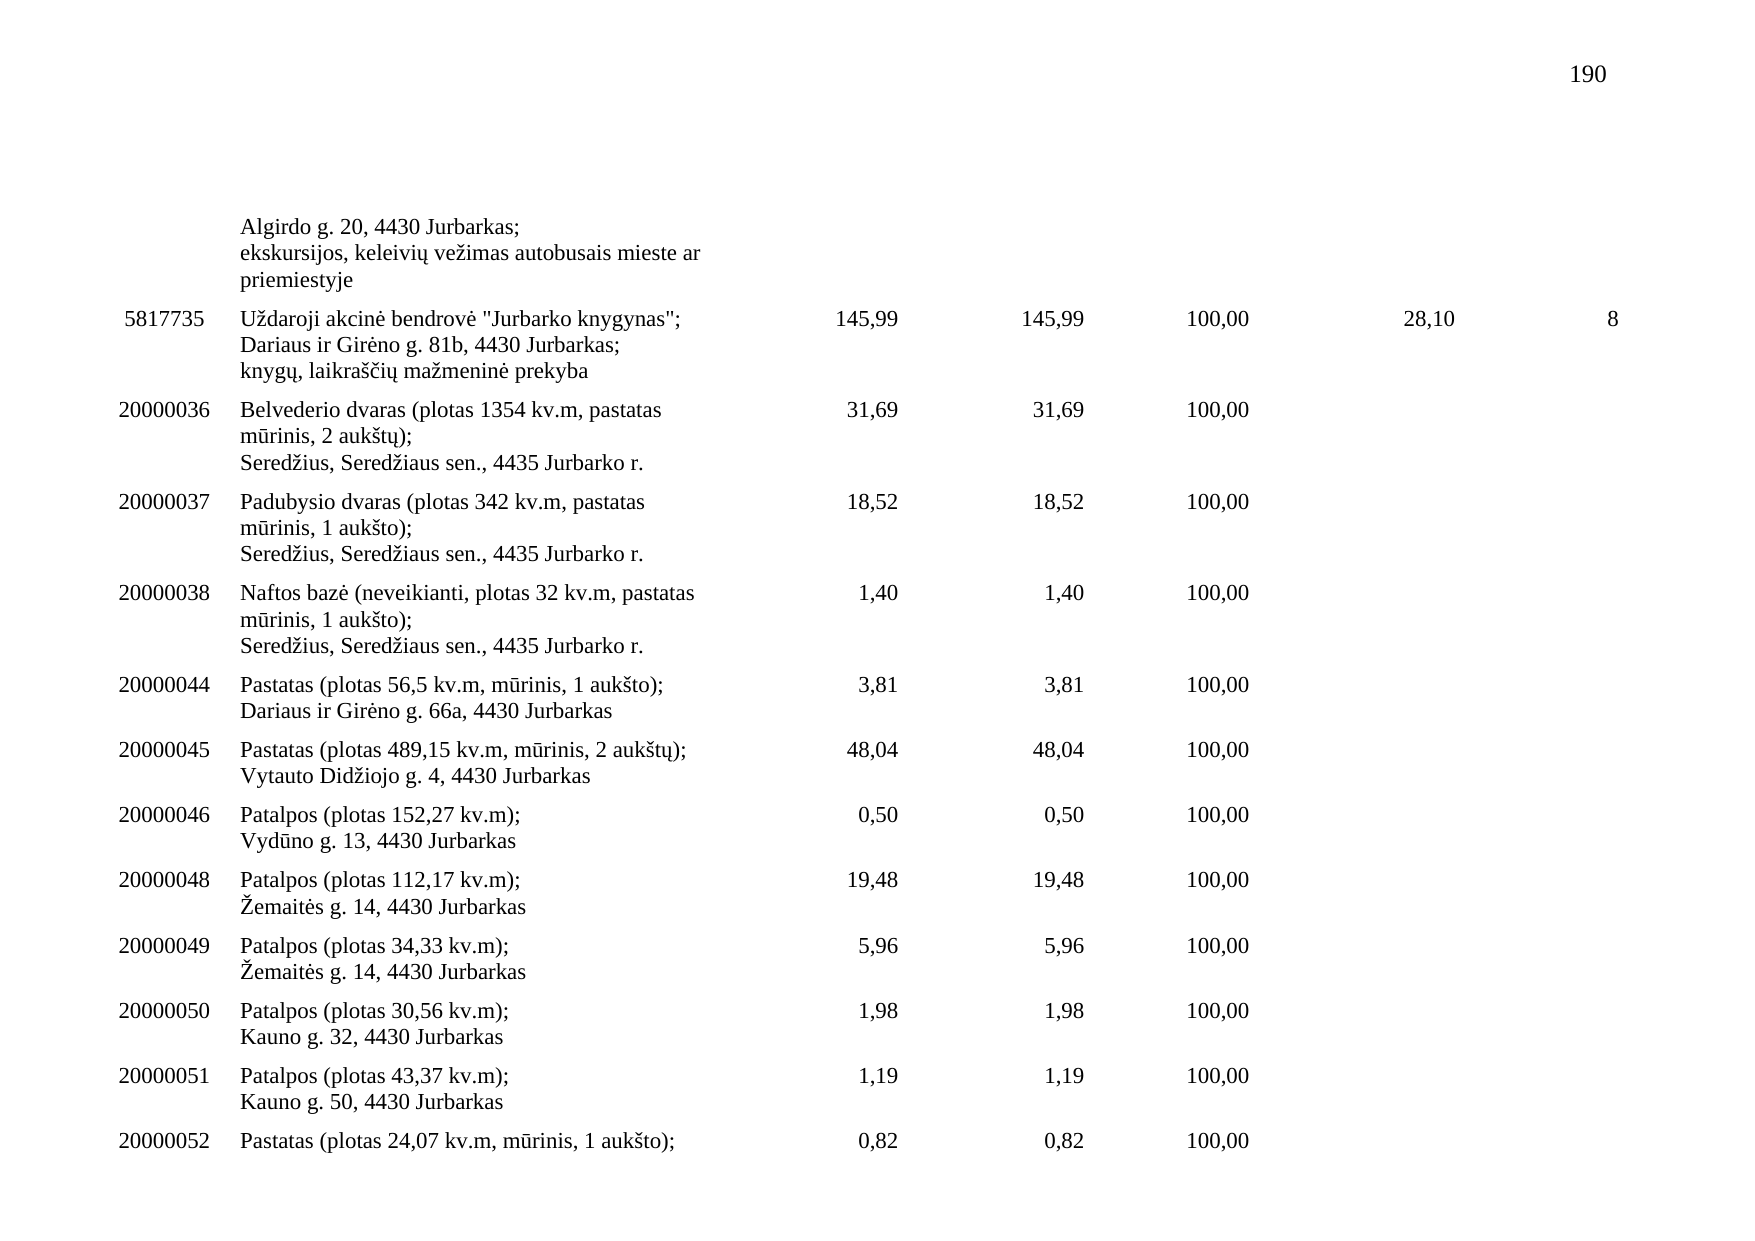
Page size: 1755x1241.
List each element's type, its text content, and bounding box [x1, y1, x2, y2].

table_cell [1266, 925, 1472, 991]
table_cell Patalpos (plotas 43,37 kv.m); Kauno g. 50, 4430 Jurbarkas [229, 1056, 725, 1121]
table_cell 145,99 [725, 298, 915, 390]
table_cell 20000036 [100, 390, 229, 481]
table_cell [1266, 991, 1472, 1056]
table_cell [1266, 390, 1472, 481]
table_cell Naftos bazė (neveikianti, plotas 32 kv.m, pastatas mūrinis, 1 aukšto); Seredžius, Seredžiaus sen., 4435 Jurbarko r. [229, 573, 725, 664]
table_cell 0,50 [725, 795, 915, 860]
table_cell [1266, 481, 1472, 573]
table_cell 100,00 [1101, 860, 1266, 925]
table_cell [1472, 795, 1636, 860]
table_cell [1266, 1056, 1472, 1121]
table_cell [1472, 1121, 1636, 1160]
table_cell 100,00 [1101, 1056, 1266, 1121]
table_cell Pastatas (plotas 489,15 kv.m, mūrinis, 2 aukštų); Vytauto Didžiojo g. 4, 4430 Jurbarkas [229, 730, 725, 795]
table_cell 100,00 [1101, 925, 1266, 991]
table_cell 18,52 [915, 481, 1101, 573]
table_cell [1266, 1121, 1472, 1160]
table_cell 145,99 [915, 298, 1101, 390]
table_cell 28,10 [1266, 298, 1472, 390]
table_cell [1472, 991, 1636, 1056]
table_cell 100,00 [1101, 481, 1266, 573]
table_cell [1472, 573, 1636, 664]
table_cell [1266, 665, 1472, 730]
table_cell Uždaroji akcinė bendrovė "Jurbarko knygynas"; Dariaus ir Girėno g. 81b, 4430 Jurbarkas; knygų, laikraščių mažmeninė prekyba [229, 298, 725, 390]
table_cell 48,04 [915, 730, 1101, 795]
table_cell 1,19 [725, 1056, 915, 1121]
table_cell 20000046 [100, 795, 229, 860]
table_cell [1472, 925, 1636, 991]
table_cell Patalpos (plotas 152,27 kv.m); Vydūno g. 13, 4430 Jurbarkas [229, 795, 725, 860]
table_cell [1472, 1056, 1636, 1121]
table_cell Pastatas (plotas 24,07 kv.m, mūrinis, 1 aukšto); [229, 1121, 725, 1160]
table_cell [1266, 795, 1472, 860]
table_cell [725, 207, 915, 298]
table_cell 100,00 [1101, 665, 1266, 730]
table_cell 31,69 [725, 390, 915, 481]
table_cell 1,40 [725, 573, 915, 664]
table_cell [1266, 860, 1472, 925]
table_cell 20000050 [100, 991, 229, 1056]
table_cell Pastatas (plotas 56,5 kv.m, mūrinis, 1 aukšto); Dariaus ir Girėno g. 66a, 4430 Jurbarkas [229, 665, 725, 730]
table_cell 1,19 [915, 1056, 1101, 1121]
table_cell 100,00 [1101, 795, 1266, 860]
table_cell [1101, 207, 1266, 298]
table_cell 100,00 [1101, 730, 1266, 795]
table_cell [1472, 665, 1636, 730]
table_cell [1472, 730, 1636, 795]
table_cell 3,81 [915, 665, 1101, 730]
table_cell 0,82 [725, 1121, 915, 1160]
table_cell 48,04 [725, 730, 915, 795]
table_cell Patalpos (plotas 112,17 kv.m); Žemaitės g. 14, 4430 Jurbarkas [229, 860, 725, 925]
table_cell 5,96 [915, 925, 1101, 991]
table_cell 5817735 [100, 298, 229, 390]
table_cell 100,00 [1101, 298, 1266, 390]
table_cell 3,81 [725, 665, 915, 730]
table_cell 20000038 [100, 573, 229, 664]
table_cell 100,00 [1101, 390, 1266, 481]
table_cell 20000045 [100, 730, 229, 795]
table_cell [915, 207, 1101, 298]
table_cell 100,00 [1101, 1121, 1266, 1160]
table_cell 100,00 [1101, 573, 1266, 664]
table_cell 5,96 [725, 925, 915, 991]
table_cell 1,98 [915, 991, 1101, 1056]
table_cell 19,48 [915, 860, 1101, 925]
table_cell Algirdo g. 20, 4430 Jurbarkas; ekskursijos, keleivių vežimas autobusais mieste ar priemiestyje [229, 207, 725, 298]
table_cell 1,40 [915, 573, 1101, 664]
table_cell 20000049 [100, 925, 229, 991]
table_cell [1266, 730, 1472, 795]
table_cell 19,48 [725, 860, 915, 925]
table_cell 0,82 [915, 1121, 1101, 1160]
table_cell 20000052 [100, 1121, 229, 1160]
table_cell Padubysio dvaras (plotas 342 kv.m, pastatas mūrinis, 1 aukšto); Seredžius, Seredžiaus sen., 4435 Jurbarko r. [229, 481, 725, 573]
table_cell 31,69 [915, 390, 1101, 481]
table_cell Patalpos (plotas 30,56 kv.m); Kauno g. 32, 4430 Jurbarkas [229, 991, 725, 1056]
table_cell [1472, 390, 1636, 481]
table_cell 1,98 [725, 991, 915, 1056]
table_cell 20000048 [100, 860, 229, 925]
table_cell Patalpos (plotas 34,33 kv.m); Žemaitės g. 14, 4430 Jurbarkas [229, 925, 725, 991]
table_cell [100, 207, 229, 298]
table_cell [1266, 207, 1472, 298]
table_cell Belvederio dvaras (plotas 1354 kv.m, pastatas mūrinis, 2 aukštų); Seredžius, Seredžiaus sen., 4435 Jurbarko r. [229, 390, 725, 481]
table_cell 20000044 [100, 665, 229, 730]
table_cell 8 [1472, 298, 1636, 390]
table_cell [1266, 573, 1472, 664]
table_cell 100,00 [1101, 991, 1266, 1056]
table_cell 0,50 [915, 795, 1101, 860]
table_cell 20000037 [100, 481, 229, 573]
table_cell 20000051 [100, 1056, 229, 1121]
table_cell [1472, 481, 1636, 573]
table_cell 18,52 [725, 481, 915, 573]
table_cell [1472, 207, 1636, 298]
table_cell [1472, 860, 1636, 925]
